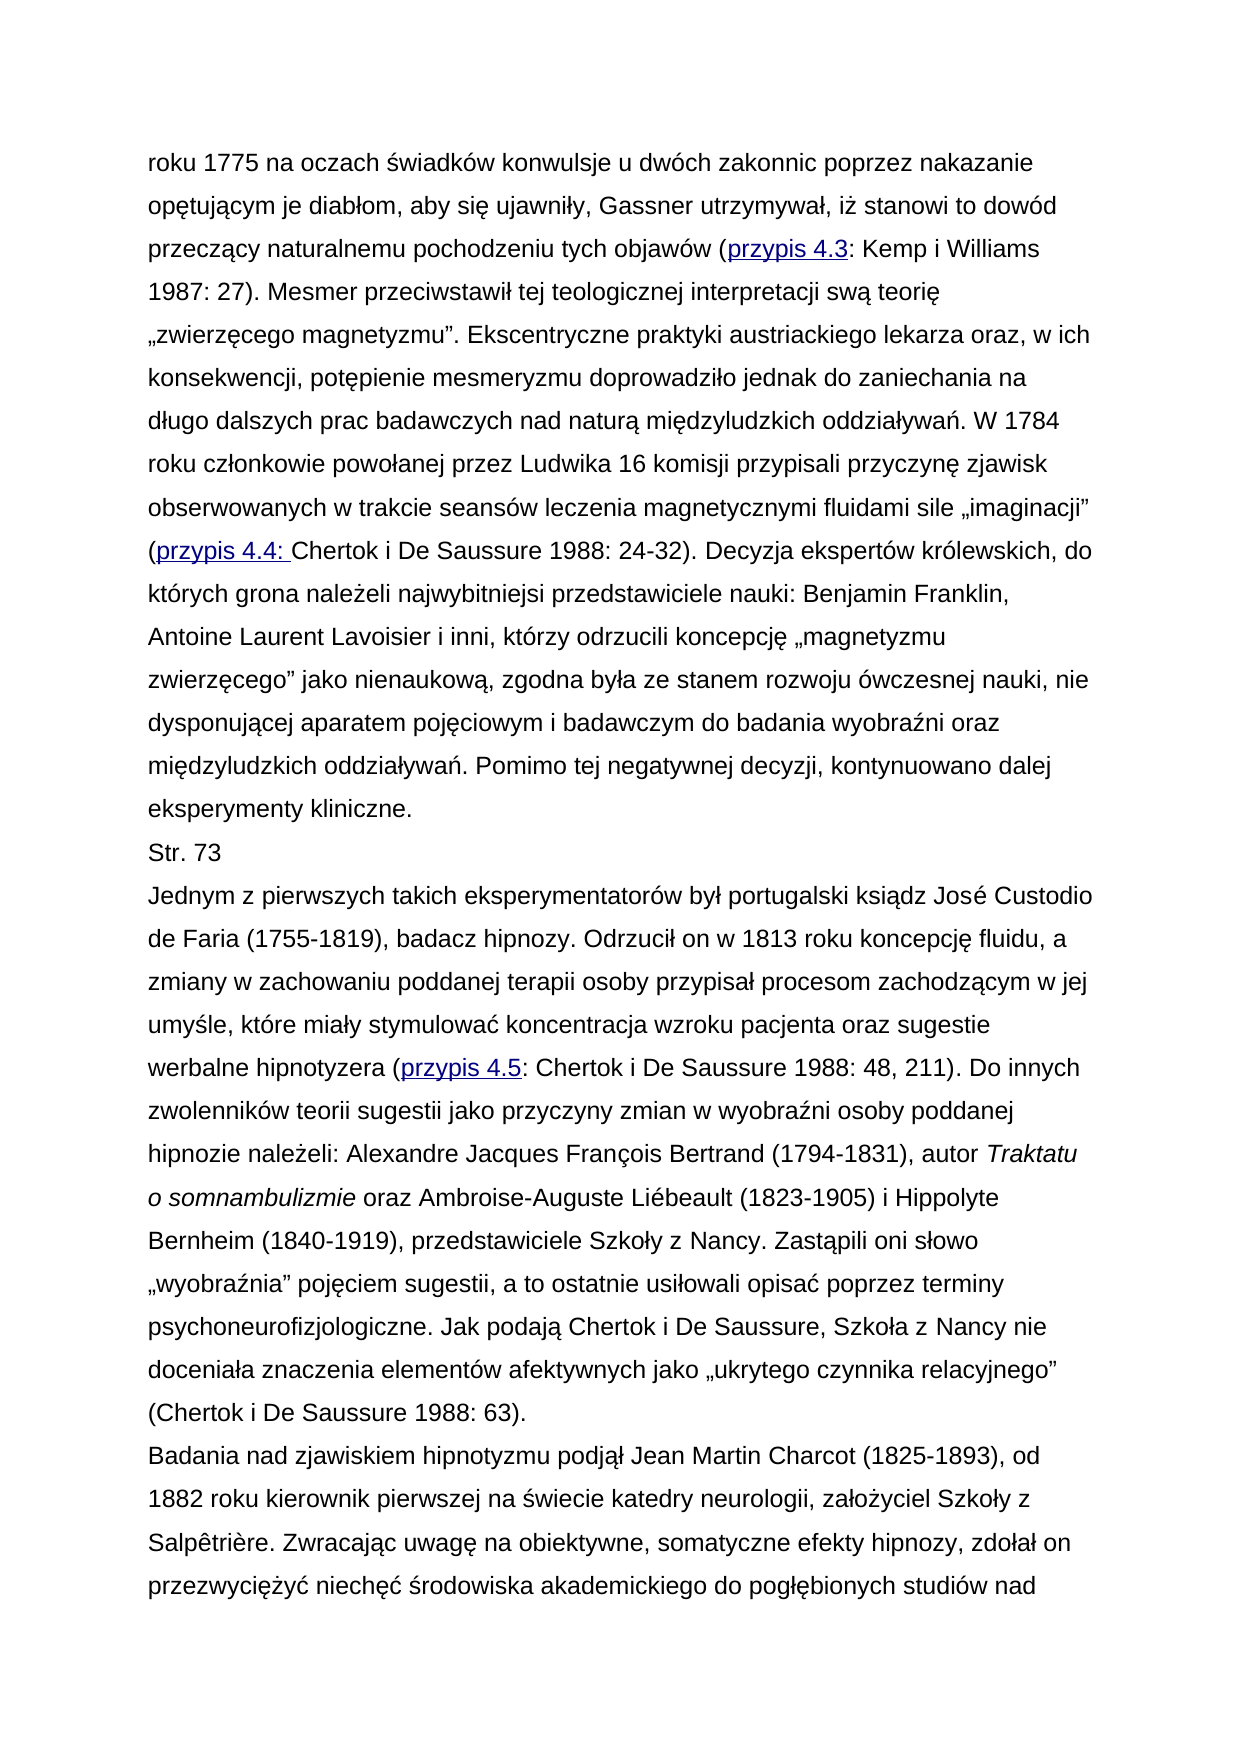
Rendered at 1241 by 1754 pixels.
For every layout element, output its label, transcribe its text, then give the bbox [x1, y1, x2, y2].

text Jednym z pierwszych takich eksperymentatorów był portugalski ksiądz José Custodio de Faria (1755-1819), badacz hipnozy. Odrzucił on w 1813 roku koncepcję fluidu, a zmiany w zachowaniu poddanej terapii osoby przypisał procesom zachodzącym w jej umyśle, które miały stymulować koncentracja wzroku pacjenta oraz sugestie werbalne hipnotyzera (przypis 4.5: Chertok i De Saussure 1988: 48, 211). Do innych zwolenników teorii sugestii jako przyczyny zmian w wyobraźni osoby poddanej hipnozie należeli: Alexandre Jacques François Bertrand (1794-1831), autor Traktatu o somnambulizmie oraz Ambroise-Auguste Liébeault (1823-1905) i Hippolyte Bernheim (1840-1919), przedstawiciele Szkoły z Nancy. Zastąpili oni słowo „wyobraźnia” pojęciem sugestii, a to ostatnie usiłowali opisać poprzez terminy psychoneurofizjologiczne. Jak podają Chertok i De Saussure, Szkoła z Nancy nie doceniała znaczenia elementów afektywnych jako „ukrytego czynnika relacyjnego” (Chertok i De Saussure 1988: 63). [148, 881, 1093, 1427]
text Badania nad zjawiskiem hipnotyzmu podjął Jean Martin Charcot (1825-1893), od 1882 roku kierownik pierwszej na świecie katedry neurologii, założyciel Szkoły z Salpêtrière. Zwracając uwagę na obiektywne, somatyczne efekty hipnozy, zdołał on przezwyciężyć niechęć środowiska akademickiego do pogłębionych studiów nad [148, 1441, 1093, 1599]
text Str. 73 [148, 838, 1093, 866]
text roku 1775 na oczach świadków konwulsje u dwóch zakonnic poprzez nakazanie opętującym je diabłom, aby się ujawniły, Gassner utrzymywał, iż stanowi to dowód przeczący naturalnemu pochodzeniu tych objawów (przypis 4.3: Kemp i Williams 1987: 27). Mesmer przeciwstawił tej teologicznej interpretacji swą teorię „zwierzęcego magnetyzmu”. Ekscentryczne praktyki austriackiego lekarza oraz, w ich konsekwencji, potępienie mesmeryzmu doprowadziło jednak do zaniechania na długo dalszych prac badawczych nad naturą międzyludzkich oddziaływań. W 1784 roku członkowie powołanej przez Ludwika 16 komisji przypisali przyczynę zjawisk obserwowanych w trakcie seansów leczenia magnetycznymi fluidami sile „imaginacji” (przypis 4.4: Chertok i De Saussure 1988: 24-32). Decyzja ekspertów królewskich, do których grona należeli najwybitniejsi przedstawiciele nauki: Benjamin Franklin, Antoine Laurent Lavoisier i inni, którzy odrzucili koncepcję „magnetyzmu zwierzęcego” jako nienaukową, zgodna była ze stanem rozwoju ówczesnej nauki, nie dysponującej aparatem pojęciowym i badawczym do badania wyobraźni oraz międzyludzkich oddziaływań. Pomimo tej negatywnej decyzji, kontynuowano dalej eksperymenty kliniczne. [148, 148, 1093, 823]
